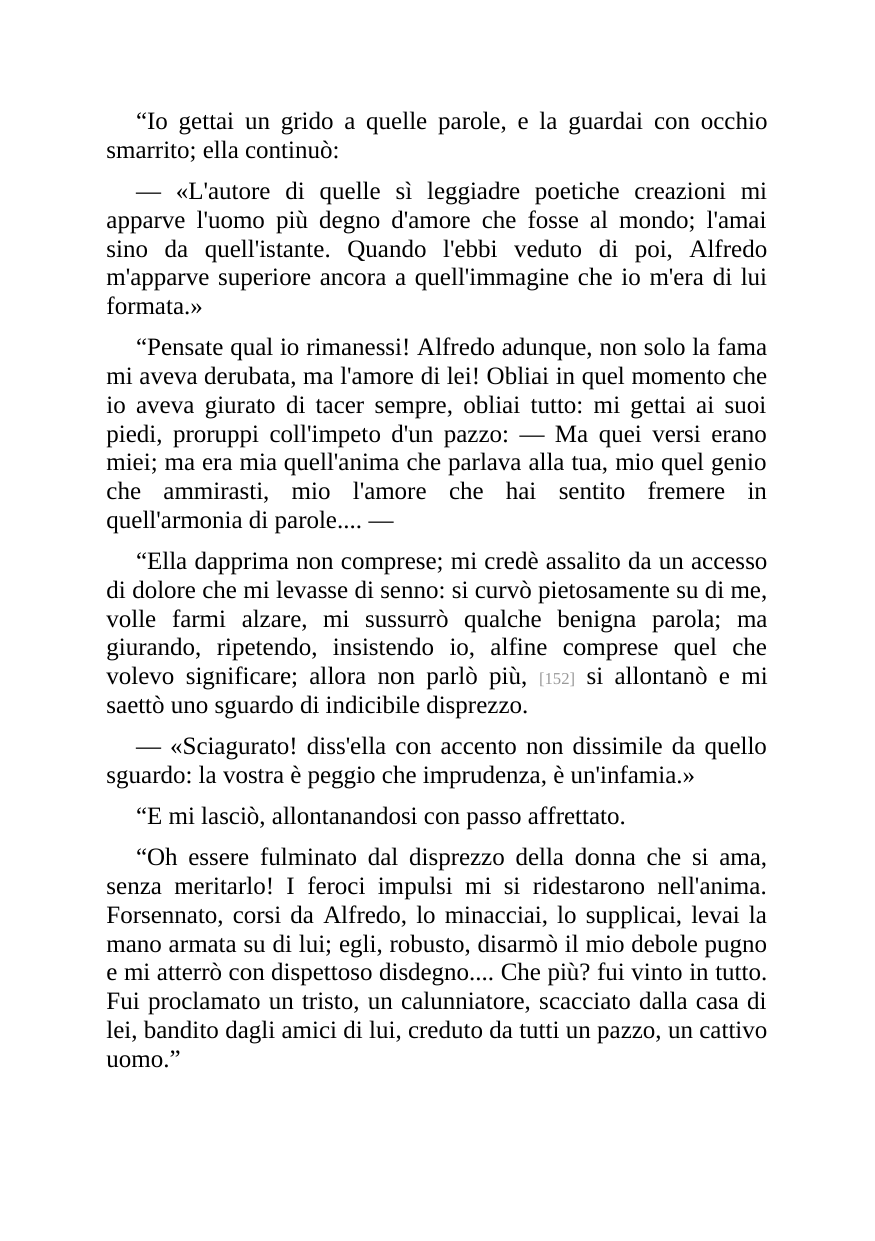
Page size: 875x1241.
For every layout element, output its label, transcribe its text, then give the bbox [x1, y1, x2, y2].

text “E mi lasciò, allontanandosi con passo affrettato. [106, 801, 768, 830]
text “Io gettai un grido a quelle parole, e la guardai con occhio smarrito; ella continuò: [106, 106, 768, 164]
text — «L'autore di quelle sì leggiadre poetiche creazioni mi apparve l'uomo più degno d'amore che fosse al mondo; l'amai sino da quell'istante. Quando l'ebbi veduto di poi, Alfredo m'apparve superiore ancora a quell'immagine che io m'era di lui formata.» [106, 176, 768, 320]
text “Ella dapprima non comprese; mi credè assalito da un accesso di dolore che mi levasse di senno: si curvò pietosamente su di me, volle farmi alzare, mi sussurrò qualche benigna parola; ma giurando, ripetendo, insistendo io, alfine comprese quel che volevo significare; allora non parlò più, [152] si allontanò e mi saettò uno sguardo di indicibile disprezzo. [106, 546, 768, 719]
text “Pensate qual io rimanessi! Alfredo adunque, non solo la fama mi aveva derubata, ma l'amore di lei! Obliai in quel momento che io aveva giurato di tacer sempre, obliai tutto: mi gettai ai suoi piedi, proruppi coll'impeto d'un pazzo: — Ma quei versi erano miei; ma era mia quell'anima che parlava alla tua, mio quel genio che ammirasti, mio l'amore che hai sentito fremere in quell'armonia di parole.... — [106, 332, 768, 534]
text — «Sciagurato! diss'ella con accento non dissimile da quello sguardo: la vostra è peggio che imprudenza, è un'infamia.» [106, 731, 768, 789]
text “Oh essere fulminato dal disprezzo della donna che si ama, senza meritarlo! I feroci impulsi mi si ridestarono nell'anima. Forsennato, corsi da Alfredo, lo minacciai, lo supplicai, levai la mano armata su di lui; egli, robusto, disarmò il mio debole pugno e mi atterrò con dispettoso disdegno.... Che più? fui vinto in tutto. Fui proclamato un tristo, un calunniatore, scacciato dalla casa di lei, bandito dagli amici di lui, creduto da tutti un pazzo, un cattivo uomo.” [106, 842, 768, 1072]
